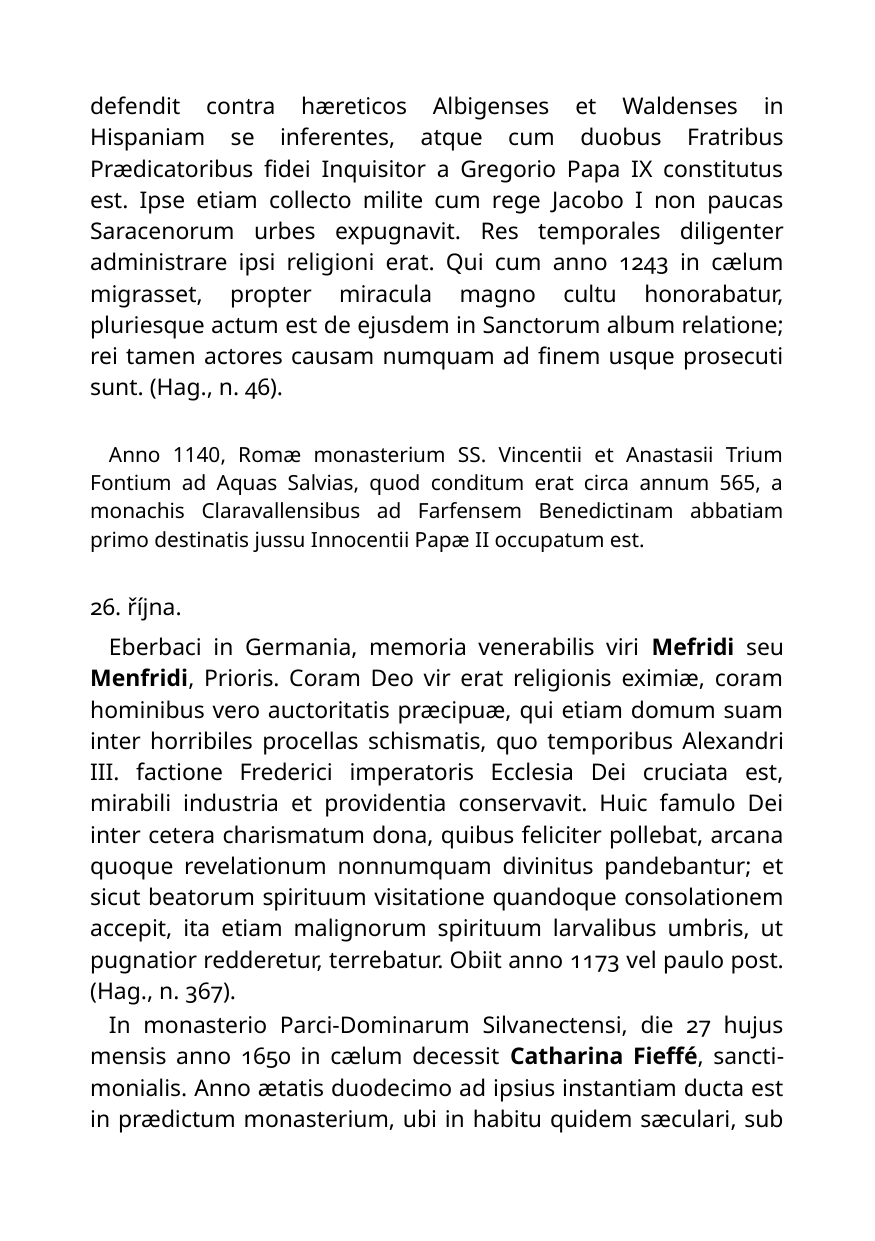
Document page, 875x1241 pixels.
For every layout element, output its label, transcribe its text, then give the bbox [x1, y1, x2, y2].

text Anno 1140, Romæ monasterium SS. Vincentii et Anastasii Trium Fontium ad Aquas Salvias, quod conditum erat circa annum 565, a monachis Claravallensibus ad Farfensem Benedictinam abbatiam primo destinatis jussu Innocentii Papæ II occupatum est. [90, 440, 784, 553]
text 26. října. [90, 591, 784, 622]
text defendit contra hæreticos Albigenses et Waldenses in Hispaniam se inferentes, atque cum duobus Fratribus Prædicatoribus fidei Inquisitor a Gregorio Papa IX constitutus est. Ipse etiam collecto milite cum rege Jacobo I non paucas Saracenorum urbes expugnavit. Res temporales diligenter administrare ipsi religioni erat. Qui cum anno 1243 in cælum migrasset, propter miracula magno cultu honorabatur, pluriesque actum est de ejusdem in Sanctorum album relatione; rei tamen actores causam numquam ad finem usque prosecuti sunt. (Hag., n. 46). [90, 90, 784, 402]
text In monasterio Parci-Dominarum Silvanectensi, die 27 hujus mensis anno 1650 in cælum decessit Catharina Fieffé, sancti­monialis. Anno ætatis duodecimo ad ipsius instantiam ducta est in prædictum monasterium, ubi in habitu quidem sæculari, sub [90, 1009, 784, 1134]
text Eberbaci in Germania, memoria venerabilis viri Mefridi seu Menfridi, Prioris. Coram Deo vir erat religionis eximiæ, coram hominibus vero auctoritatis præcipuæ, qui etiam domum suam inter horribiles procellas schismatis, quo tem­poribus Alexandri III. factione Frederici imperatoris Ecclesia Dei cruciata est, mirabili industria et providentia conservavit. Huic famulo Dei inter cetera charismatum dona, quibus feliciter pollebat, arcana quoque revelationum nonnumquam divinitus pandebantur; et sicut beatorum spirituum visitatione quandoque consolationem accepit, ita etiam malignorum spirituum larvalibus umbris, ut pugnatior redderetur, terre­batur. Obiit anno 1173 vel paulo post. (Hag., n. 367). [90, 631, 784, 1006]
